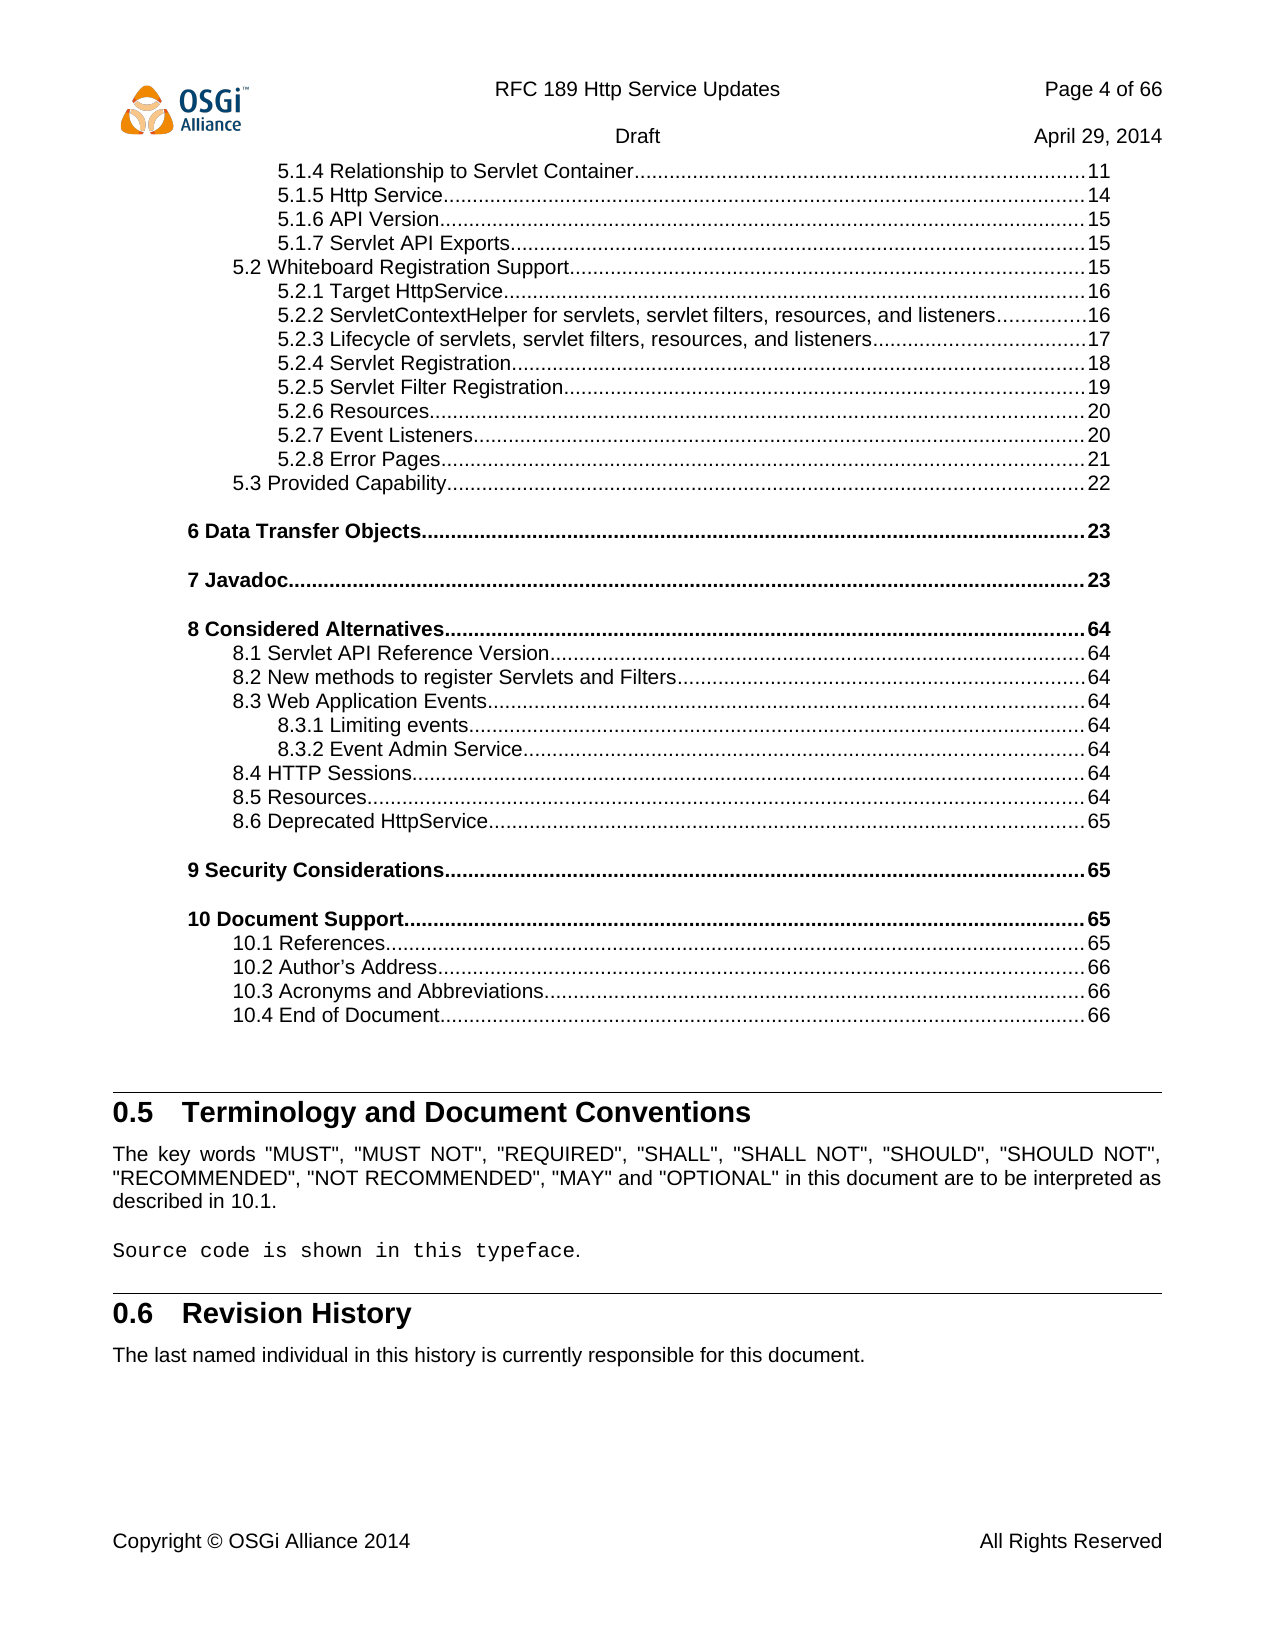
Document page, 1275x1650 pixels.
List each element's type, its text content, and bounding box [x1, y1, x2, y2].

text 5.2.2 ServletContextHelper for servlets, servlet filters, resources, and listeners 16 [277, 303, 1162, 327]
text 8.5 Resources 64 [232, 785, 1162, 809]
text 9 Security Considerations 65 [187, 858, 1162, 882]
text 5.2.1 Target HttpService 16 [277, 279, 1162, 303]
text Source code is shown in this typeface. [112, 1238, 1162, 1264]
text 8.3.1 Limiting events 64 [277, 713, 1162, 737]
text 6 Data Transfer Objects 23 [187, 519, 1162, 543]
text 10.4 End of Document 66 [232, 1003, 1162, 1027]
text The key words "MUST", "MUST NOT", "REQUIRED", "SHALL", "SHALL NOT", "SHOULD", "SHOULD NOT", "RECOMMENDED", "NOT RECOMMENDED", "MAY" and "OPTIONAL" in this document are to be interpreted as described in 1. [112, 1141, 1162, 1213]
text 10.1 References 65 [232, 931, 1162, 955]
subtitle Terminology and Document Conventions [112, 1093, 1162, 1129]
text 8.3.2 Event Admin Service 64 [277, 737, 1162, 761]
text The last named individual in this history is currently responsible for this document. [112, 1342, 1162, 1366]
text 5.2.8 Error Pages 21 [277, 446, 1162, 470]
subtitle Revision History [112, 1294, 1162, 1330]
text 5.1.5 Http Service 14 [277, 183, 1162, 207]
text 10.3 Acronyms and Abbreviations 66 [232, 979, 1162, 1003]
text 10 Document Support 65 [187, 907, 1162, 931]
text 5.1.4 Relationship to Servlet Container 11 [277, 159, 1162, 183]
text 8.6 Deprecated HttpService 65 [232, 809, 1162, 833]
text 5.3 Provided Capability 22 [232, 470, 1162, 494]
text 5.2 Whiteboard Registration Support 15 [232, 255, 1162, 279]
text 5.2.6 Resources 20 [277, 398, 1162, 422]
text 8.3 Web Application Events 64 [232, 689, 1162, 713]
text 8.4 HTTP Sessions 64 [232, 761, 1162, 785]
text 5.2.3 Lifecycle of servlets, servlet filters, resources, and listeners 17 [277, 327, 1162, 351]
text 8 Considered Alternatives 64 [187, 617, 1162, 641]
text 5.1.6 API Version 15 [277, 207, 1162, 231]
text 5.2.5 Servlet Filter Registration 19 [277, 374, 1162, 398]
text 7 Javadoc 23 [187, 568, 1162, 592]
text 10.2 Author’s Address 66 [232, 955, 1162, 979]
picture [113, 78, 257, 142]
text 8.1 Servlet API Reference Version 64 [232, 641, 1162, 665]
text 5.2.7 Event Listeners 20 [277, 422, 1162, 446]
text 5.1.7 Servlet API Exports 15 [277, 231, 1162, 255]
text 8.2 New methods to register Servlets and Filters 64 [232, 665, 1162, 689]
text 5.2.4 Servlet Registration 18 [277, 351, 1162, 374]
